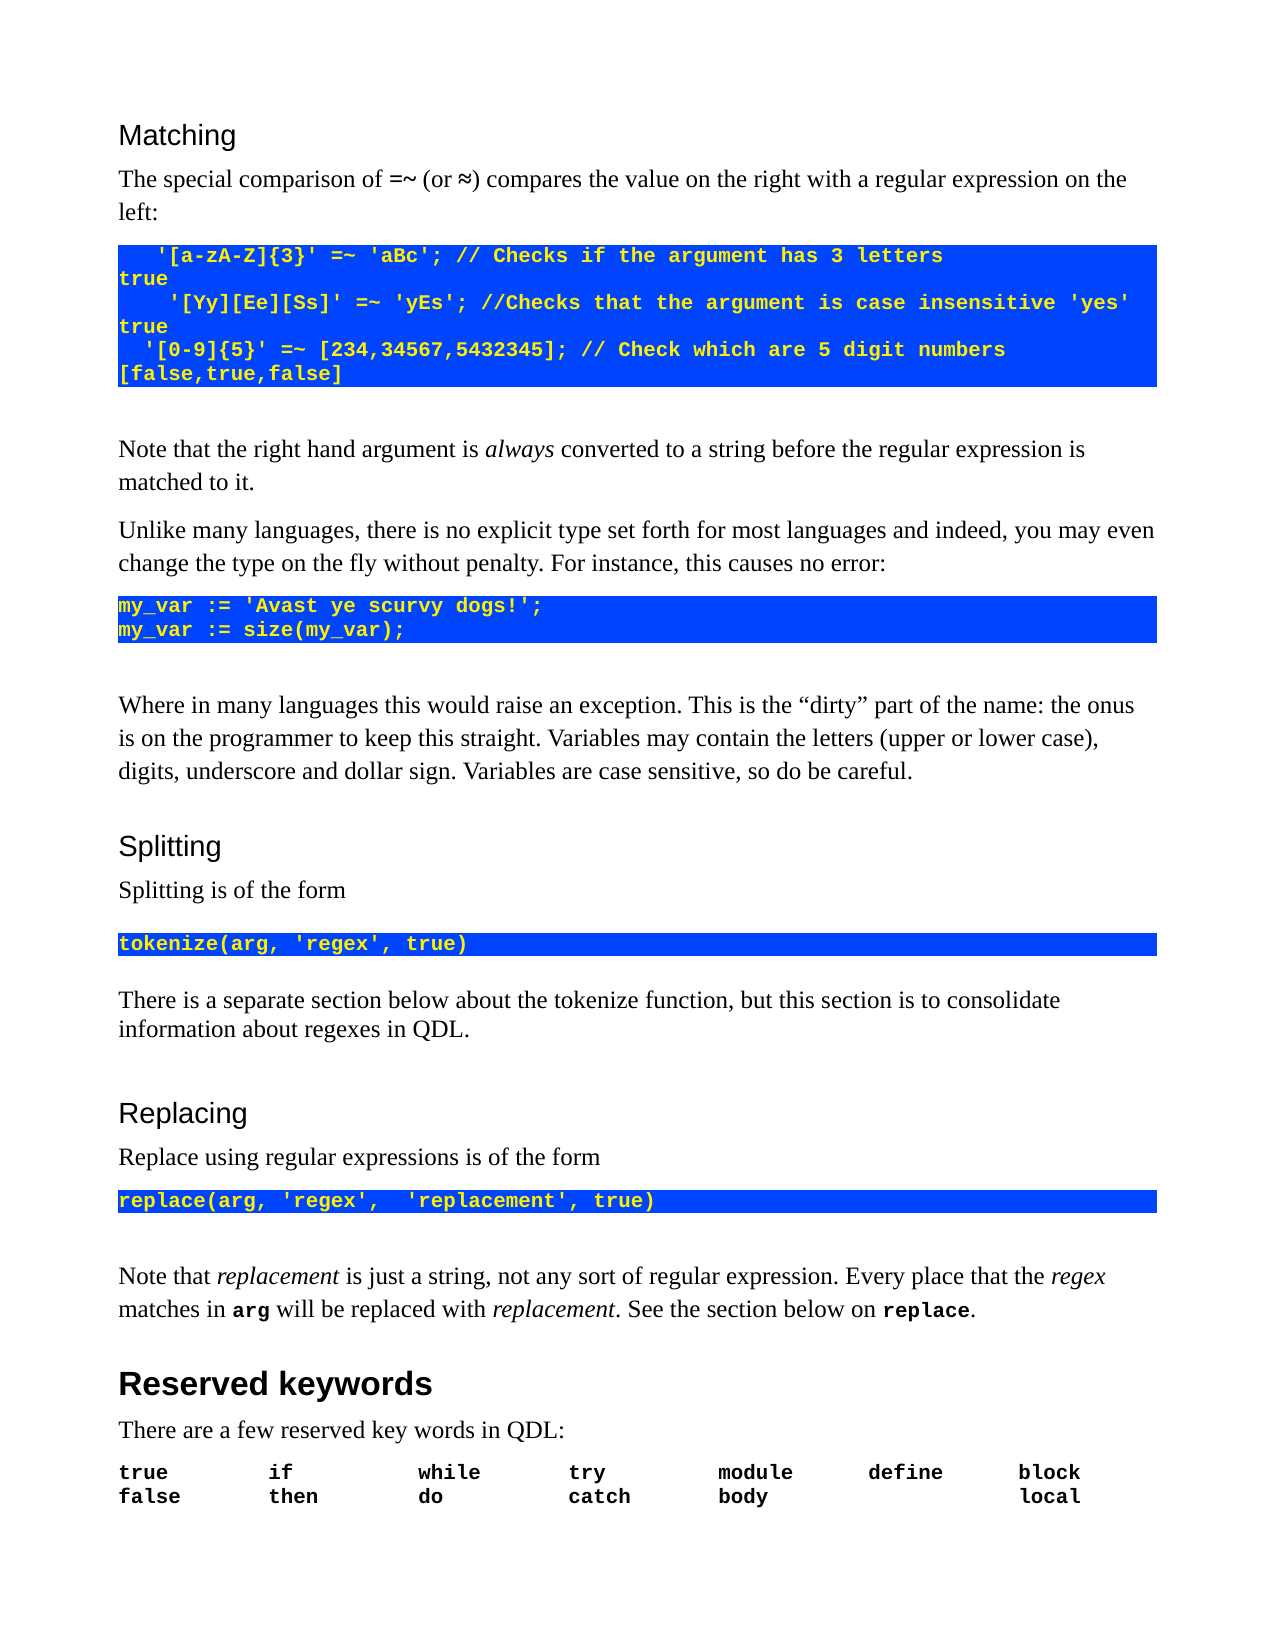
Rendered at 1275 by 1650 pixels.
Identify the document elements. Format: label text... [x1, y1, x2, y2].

subtitle Matching [118, 118, 1157, 152]
text The special comparison of =~ (or ≈) compares the value on the right with a regular expression on the left: [118, 164, 1157, 226]
text There are a few reserved key words in QDL: [118, 1415, 1157, 1443]
text There is a separate section below about the tokenize function, but this section is to consolidate information about regexes in QDL. [118, 985, 1157, 1042]
text '[Yy][Ee][Ss]' =~ 'yEs'; //Checks that the argument is case insensitive 'yes' [118, 292, 1157, 316]
text tokenize(arg, 'regex', true) [118, 933, 1157, 956]
text Splitting is of the form [118, 875, 1157, 904]
text true [118, 268, 1157, 292]
text Note that replacement is just a string, not any sort of regular expression. Every place that the regex matches in arg will be replaced with replacement. See the section below on replace. [118, 1261, 1157, 1324]
text '[a-zA-Z]{3}' =~ 'aBc'; // Checks if the argument has 3 letters [118, 245, 1157, 268]
text my_var := size(my_var); [118, 619, 1157, 643]
subtitle Reserved keywords [118, 1363, 1157, 1402]
subtitle Replacing [118, 1096, 1157, 1130]
text my_var := 'Avast ye scurvy dogs!'; [118, 596, 1157, 619]
text '[0-9]{5}' =~ [234,34567,5432345]; // Check which are 5 digit numbers [118, 339, 1157, 363]
text [false,true,false] [118, 363, 1157, 387]
text Where in many languages this would raise an exception. This is the “dirty” part of the name: the onus is on the programmer to keep this straight. Variables may contain the letters (upper or lower case), digits, underscore and dollar sign. Variables are case sensitive, so do be careful. [118, 690, 1157, 785]
text true if while try module define block [118, 1462, 1157, 1486]
text Unlike many languages, there is no explicit type set forth for most languages and indeed, you may even change the type on the fly without penalty. For instance, this causes no error: [118, 515, 1157, 577]
text Replace using regular expressions is of the form [118, 1142, 1157, 1171]
subtitle Splitting [118, 829, 1157, 863]
text Note that the right hand argument is always converted to a string before the regular expression is matched to it. [118, 434, 1157, 496]
text replace(arg, 'regex', 'replacement', true) [118, 1190, 1157, 1213]
text false then do catch body local [118, 1486, 1157, 1509]
text true [118, 316, 1157, 339]
